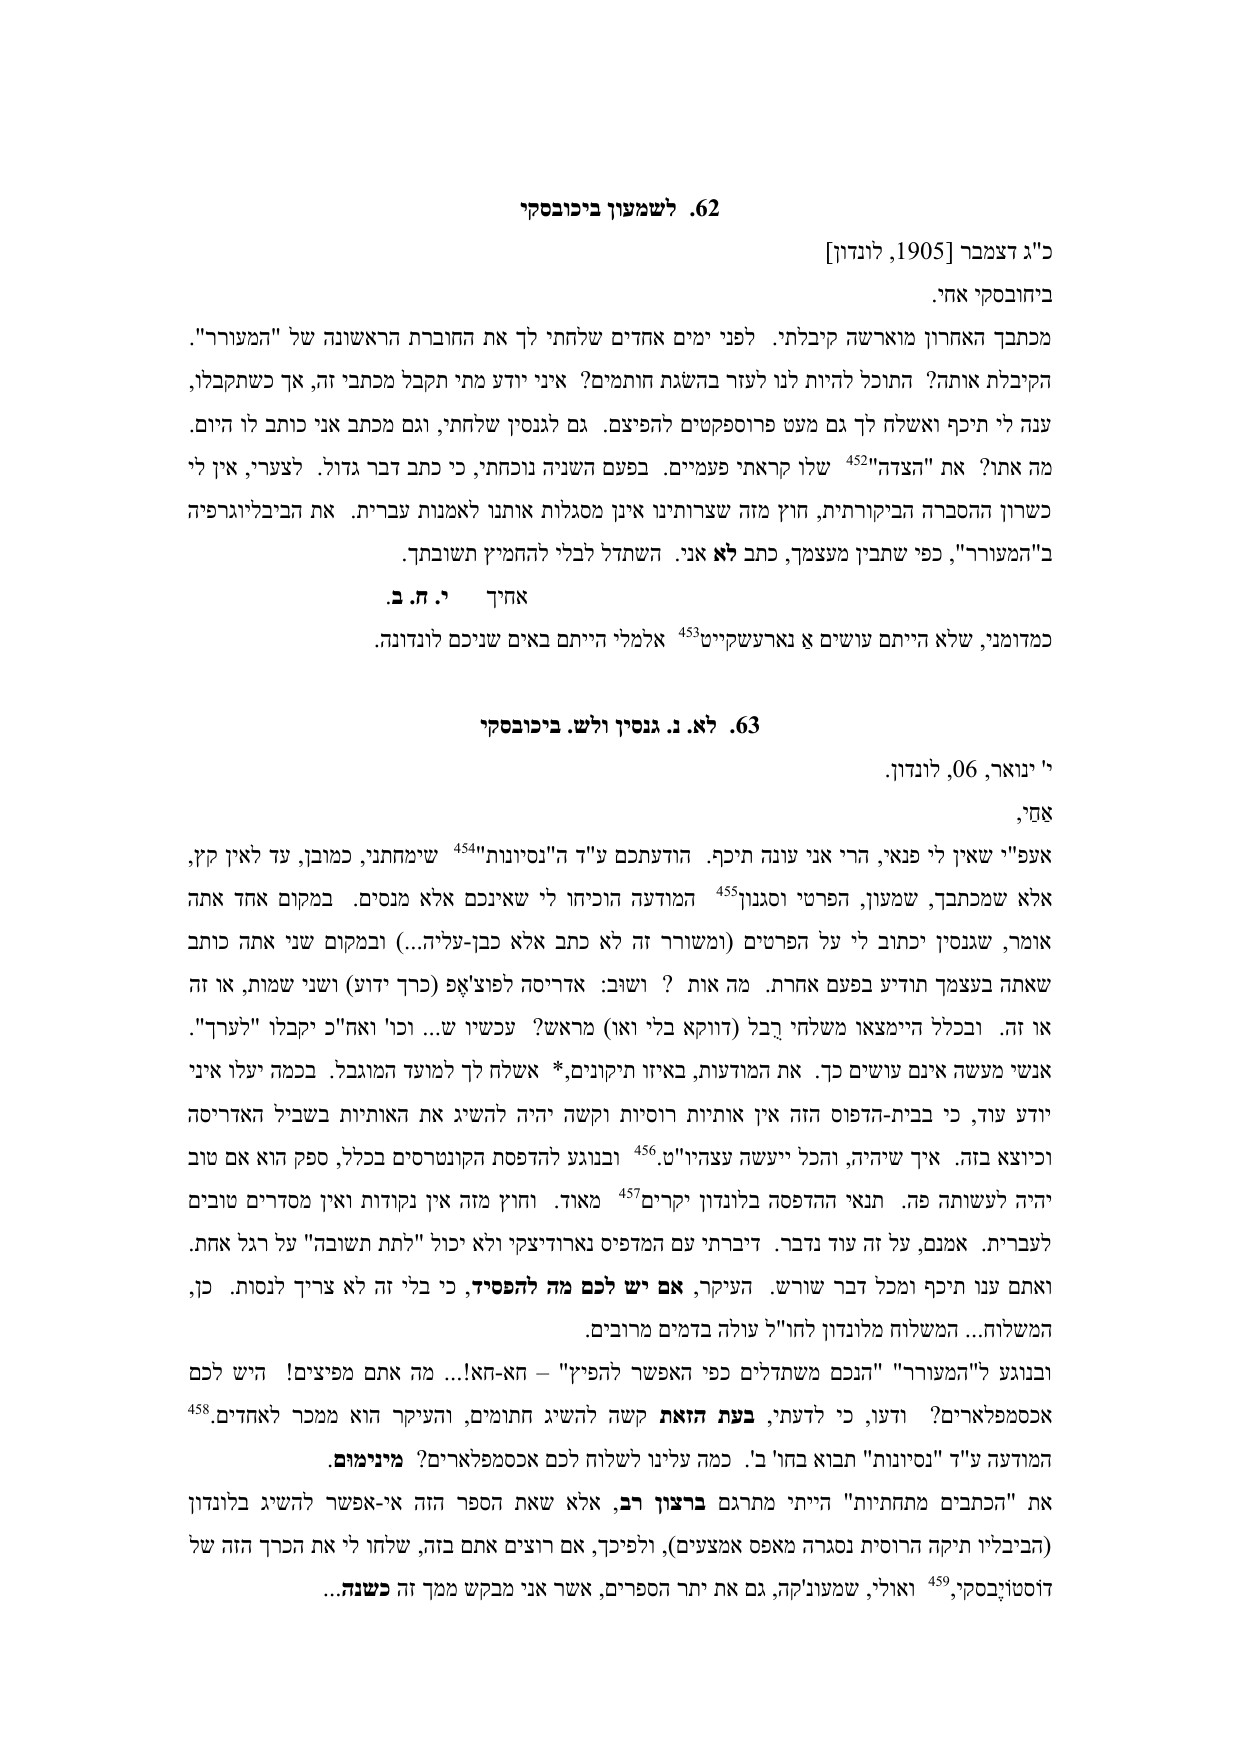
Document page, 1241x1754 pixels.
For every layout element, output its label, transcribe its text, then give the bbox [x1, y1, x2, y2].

text את "הכתבים מתחתיות" הייתי מתרגם ברצון רב, אלא שאת הספר הזה אי-אפשר להשיג בלונדון (הביבליו תיקה הרוסית נסגרה מאפס אמצעים), ולפיכך, אם רוצים אתם בזה, שלחו לי את הכרך הזה של דוֹסטוֹיֶבסקי, ואולי, שמעונ'קה, גם את יתר הספרים, אשר אני מבקש ממך זה כשנה... [187, 1487, 1053, 1602]
text י' ינואר, 06, לונדון. [187, 754, 1053, 782]
text ובנוגע ל"המעורר" "הנכם משתדלים כפי האפשר להפיץ" – חא-חא!... מה אתם מפיצים! היש לכם אכסמפלארים? ודעו, כי לדעתי, בעת הזאת קשה להשיג חתומים, והעיקר הוא ממכר לאחדים. המודעה ע"ד "נסיונות" תבוא בחו' ב'. כמה עלינו לשלוח לכם אכסמפלארים? מינימוּם. [187, 1357, 1053, 1472]
text 62. לשמעון ביכובסקי [187, 193, 1053, 222]
text ביחובסקי אחי. [187, 279, 1053, 308]
text מכתבך האחרון מוארשה קיבלתי. לפני ימים אחדים שלחתי לך את החוברת הראשונה של "המעורר". הקיבלת אותה? התוכל להיות לנו לעזר בהשׂגת חותמים? איני יודע מתי תקבל מכתבי זה, אך כשתקבלו, ענה לי תיכף ואשלח לך גם מעט פרוספקטים להפיצם. גם לגנסין שלחתי, וגם מכתב אני כותב לו היום. מה אתו? את "הצדה" שלו קראתי פעמיים. בפעם השניה נוכחתי, כי כתב דבר גדול. לצערי, אין לי כשרון ההסברה הביקורתית, חוץ מזה שצרותינו אינן מסגלות אותנו לאמנות עברית. את הביבליוגרפיה ב"המעורר", כפי שתבין מעצמך, כתב לא אני. השתדל לבלי להחמיץ תשובתך. [187, 322, 1053, 567]
text אחיך י. ח. ב. [187, 581, 528, 610]
text אעפ"י שאין לי פנאי, הרי אני עונה תיכף. הודעתכם ע"ד ה"נסיונות" שימחתני, כמובן, עד לאין קץ, אלא שמכתבך, שמעון, הפרטי וסגנון המודעה הוכיחו לי שאינכם אלא מנסים. במקום אחד אתה אומר, שגנסין יכתוב לי על הפרטים (ומשורר זה לא כתב אלא כבן-עליה...) ובמקום שני אתה כותב שאתה בעצמך תודיע בפעם אחרת. מה אות ? ושוּב: אדריסה לפוצ'אֶפ (כרך ידוע) ושני שמות, או זה או זה. ובכלל היימצאו משלחי רֻבל (דווקא בלי ואו) מראש? עכשיו ש... וכו' ואח"כ יקבלו "לערך". אנשי מעשה אינם עושים כך. את המודעות, באיזו תיקונים,* אשלח לך למועד המוגבל. בכמה יעלו איני יודע עוד, כי בבית-הדפוס הזה אין אותיות רוסיות וקשה יהיה להשיג את האותיות בשביל האדריסה וכיוצא בזה. איך שיהיה, והכל ייעשה עצהיו"ט. ובנוגע להדפסת הקונטרסים בכלל, ספק הוא אם טוב יהיה לעשותה פה. תנאי ההדפסה בלונדון יקרים מאוד. וחוץ מזה אין נקודות ואין מסדרים טובים לעברית. אמנם, על זה עוד נדבר. דיברתי עם המדפיס נארודיצקי ולא יכול "לתת תשובה" על רגל אחת. ואתם ענו תיכף ומכל דבר שורש. העיקר, אם יש לכם מה להפסיד, כי בלי זה לא צריך לנסות. כן, המשלוח... המשלוח מלונדון לחו"ל עולה בדמים מרובים. [187, 840, 1053, 1343]
text 63. לא. נ. גנסין ולש. ביכובסקי [187, 711, 1053, 739]
text כ"ג דצמבר [1905, לונדון] [187, 236, 1053, 265]
text אַחַי, [187, 797, 1053, 826]
text כמדומני, שלא הייתם עושים אַ נארעשקייט אלמלי הייתם באים שניכם לונדונה. [187, 624, 1053, 653]
